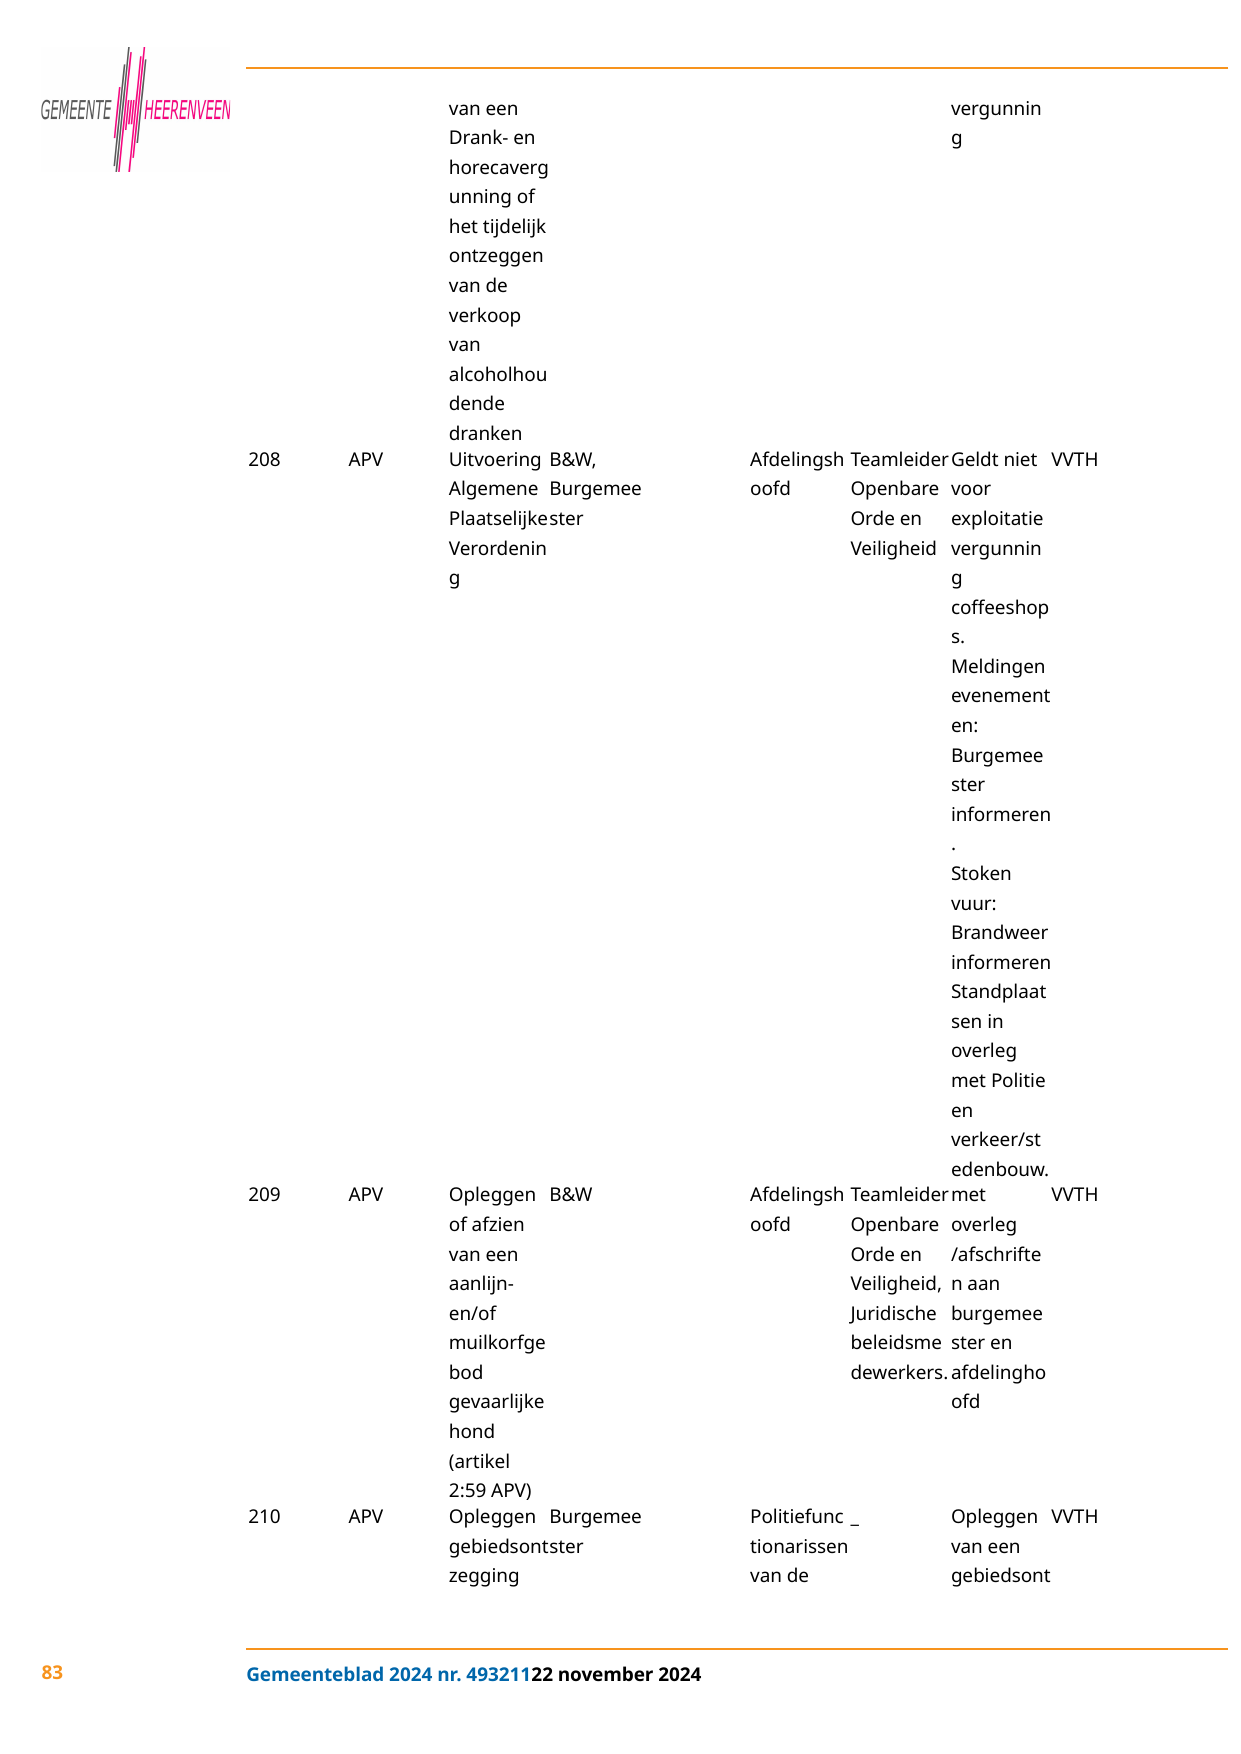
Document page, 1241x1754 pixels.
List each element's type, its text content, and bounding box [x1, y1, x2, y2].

table_cell Teamleider Openbare Orde en Veiligheid [850, 446, 951, 1182]
table_cell APV [348, 446, 449, 1182]
table_cell APV [348, 1182, 449, 1503]
table_cell met overleg /afschriften aan burgemeester en afdelinghoofd [951, 1182, 1051, 1503]
table_cell B&W [549, 1182, 649, 1503]
table_cell [248, 95, 348, 446]
table_cell Politiefunctionarissen van de [750, 1503, 850, 1588]
table_cell Geldt niet voor exploitatievergunning coffeeshops. Meldingen evenementen: Burgemeester informeren. Stoken vuur: Brandweer informeren Standplaatsen in overleg met Politie en verkeer/stedenbouw. [951, 446, 1051, 1182]
table_cell 210 [248, 1503, 348, 1588]
table_cell Afdelingshoofd [750, 1182, 850, 1503]
table_cell [850, 95, 951, 446]
table_cell Afdelingshoofd [750, 446, 850, 1182]
table_cell Teamleider Openbare Orde en Veiligheid, Juridische beleidsmedewerkers. [850, 1182, 951, 1503]
table_cell 209 [248, 1182, 348, 1503]
table_cell [1051, 95, 1152, 446]
table_cell 208 [248, 446, 348, 1182]
table_cell Opleggen of afzien van een aanlijn- en/of muilkorfgebod gevaarlijke hond (artikel 2:59 APV) [449, 1182, 549, 1503]
table_cell [650, 446, 750, 1182]
table_cell Uitvoering Algemene Plaatselijke Verordening [449, 446, 549, 1182]
picture [41, 47, 231, 172]
table_cell Opleggen van een gebiedsont [951, 1503, 1051, 1588]
table_cell Burgemeester [549, 1503, 649, 1588]
table_cell VVTH [1051, 446, 1152, 1182]
table_cell [750, 95, 850, 446]
table_cell VVTH [1051, 1182, 1152, 1503]
table_cell Opleggen gebiedsontzegging [449, 1503, 549, 1588]
table_cell van een Drank- en horecavergunning of het tijdelijk ontzeggen van de verkoop van alcoholhoudende dranken [449, 95, 549, 446]
table_cell [348, 95, 449, 446]
table_cell [650, 1503, 750, 1588]
table_cell [549, 95, 649, 446]
table_cell [650, 95, 750, 446]
table_cell APV [348, 1503, 449, 1588]
table_cell [650, 1182, 750, 1503]
table_cell B&W, Burgemeester [549, 446, 649, 1182]
table_cell vergunning [951, 95, 1051, 446]
table_cell _ [850, 1503, 951, 1588]
table_cell VVTH [1051, 1503, 1152, 1588]
